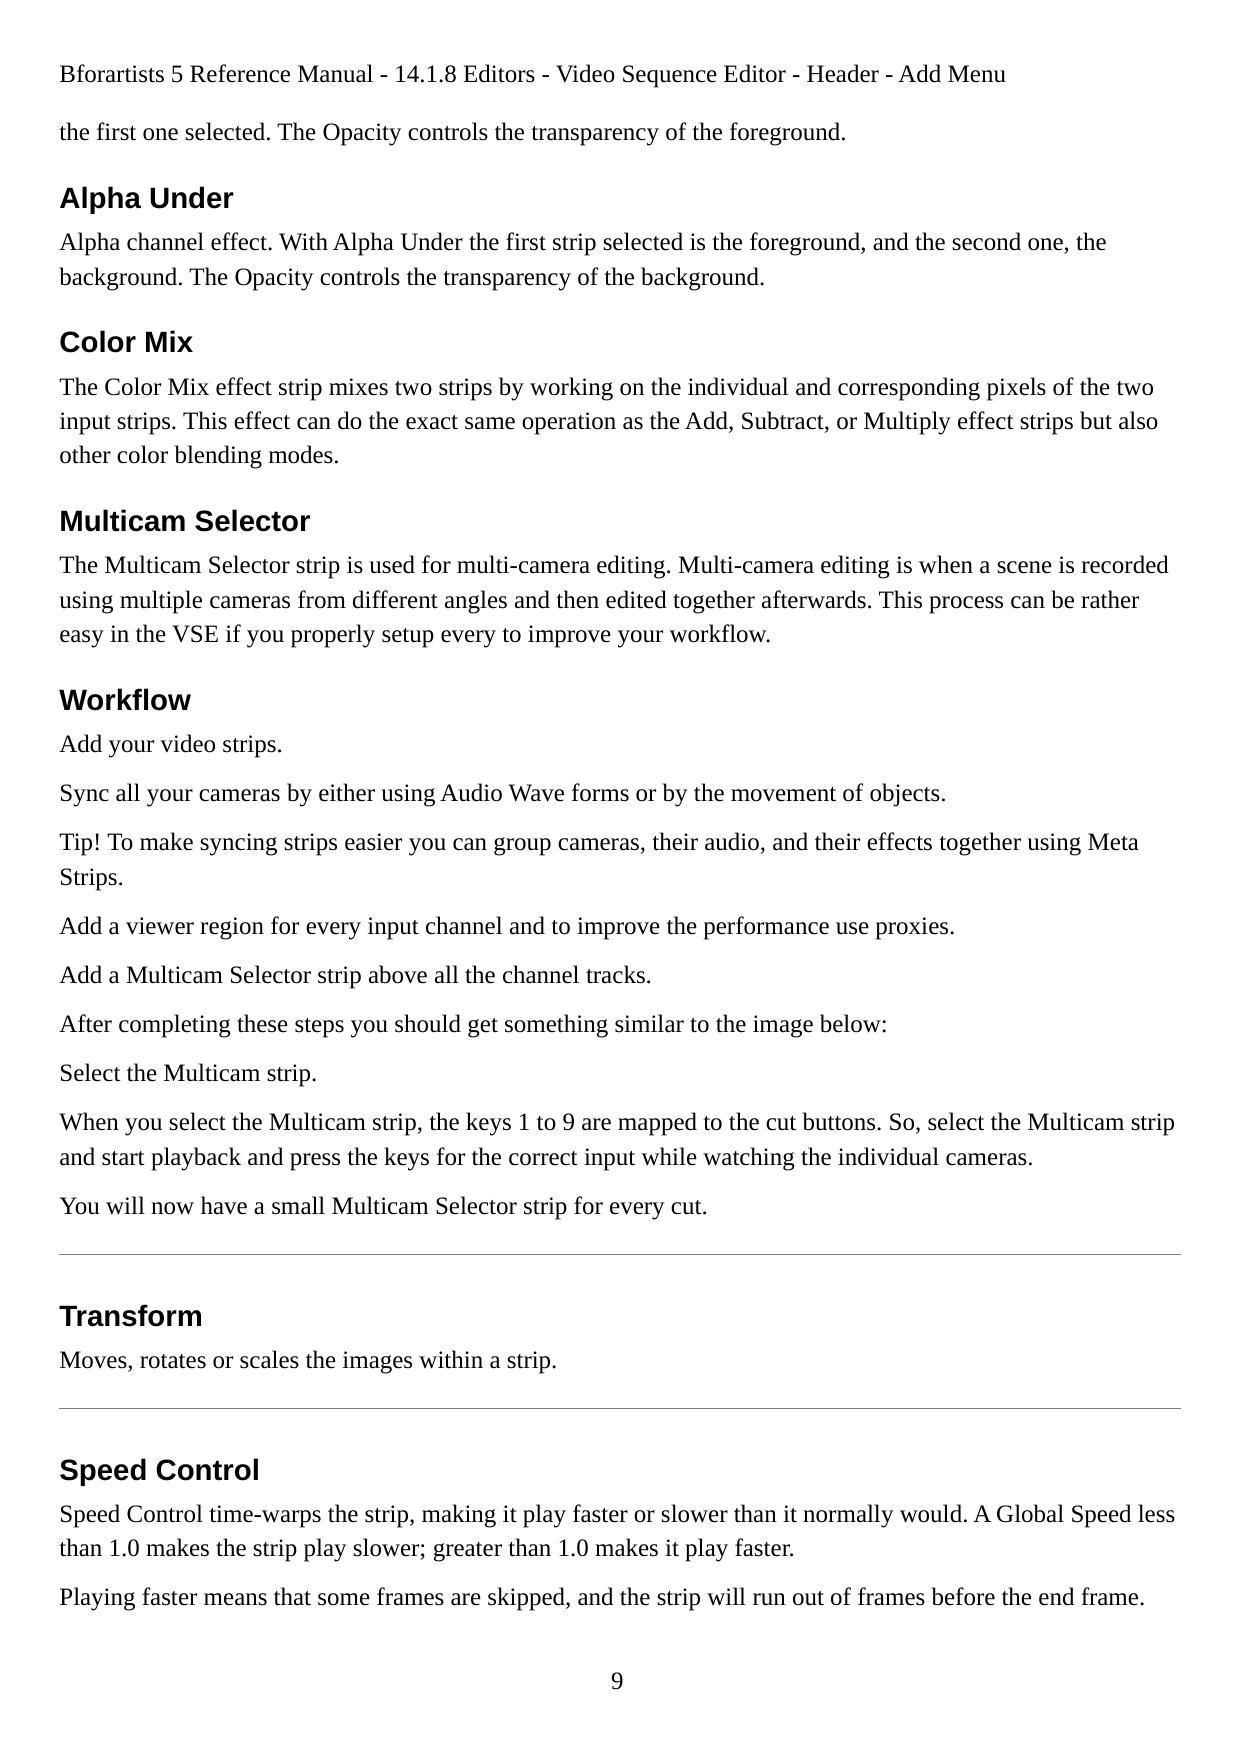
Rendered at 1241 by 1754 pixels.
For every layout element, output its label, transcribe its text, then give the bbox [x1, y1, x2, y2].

subtitle Color Mix [59, 325, 1181, 359]
text Sync all your cameras by either using Audio Wave forms or by the movement of objects. [59, 778, 1181, 807]
text Add a Multicam Selector strip above all the channel tracks. [59, 960, 1181, 989]
text After completing these steps you should get something similar to the image below: [59, 1009, 1181, 1038]
subtitle Multicam Selector [59, 504, 1181, 538]
text You will now have a small Multicam Selector strip for every cut. [59, 1191, 1181, 1219]
subtitle Speed Control [59, 1453, 1181, 1486]
text the first one selected. The Opacity controls the transparency of the foreground. [59, 117, 1181, 146]
text The Color Mix effect strip mixes two strips by working on the individual and corresponding pixels of the two input strips. This effect can do the exact same operation as the Add, Subtract, or Multiply effect strips but also other color blending modes. [59, 372, 1181, 469]
text Tip! To make syncing strips easier you can group cameras, their audio, and their effects together using Meta Strips. [59, 827, 1181, 891]
text When you select the Multicam strip, the keys 1 to 9 are mapped to the cut buttons. So, select the Multicam strip and start playback and press the keys for the correct input while watching the individual cameras. [59, 1107, 1181, 1170]
text Add a viewer region for every input channel and to improve the performance use proxies. [59, 911, 1181, 940]
text Moves, rotates or scales the images within a strip. [59, 1345, 1181, 1373]
text Alpha channel effect. With Alpha Under the first strip selected is the foreground, and the second one, the background. The Opacity controls the transparency of the background. [59, 227, 1181, 290]
subtitle Workflow [59, 683, 1181, 717]
subtitle Transform [59, 1298, 1181, 1332]
text The Multicam Selector strip is used for multi-camera editing. Multi-camera editing is when a scene is recorded using multiple cameras from different angles and then edited together afterwards. This process can be rather easy in the VSE if you properly setup every to improve your workflow. [59, 550, 1181, 648]
subtitle Alpha Under [59, 181, 1181, 215]
text Add your video strips. [59, 729, 1181, 758]
text Speed Control time-warps the strip, making it play faster or slower than it normally would. A Global Speed less than 1.0 makes the strip play slower; greater than 1.0 makes it play faster. [59, 1499, 1181, 1562]
text Select the Multicam strip. [59, 1058, 1181, 1087]
text Playing faster means that some frames are skipped, and the strip will run out of frames before the end frame. [59, 1582, 1181, 1611]
